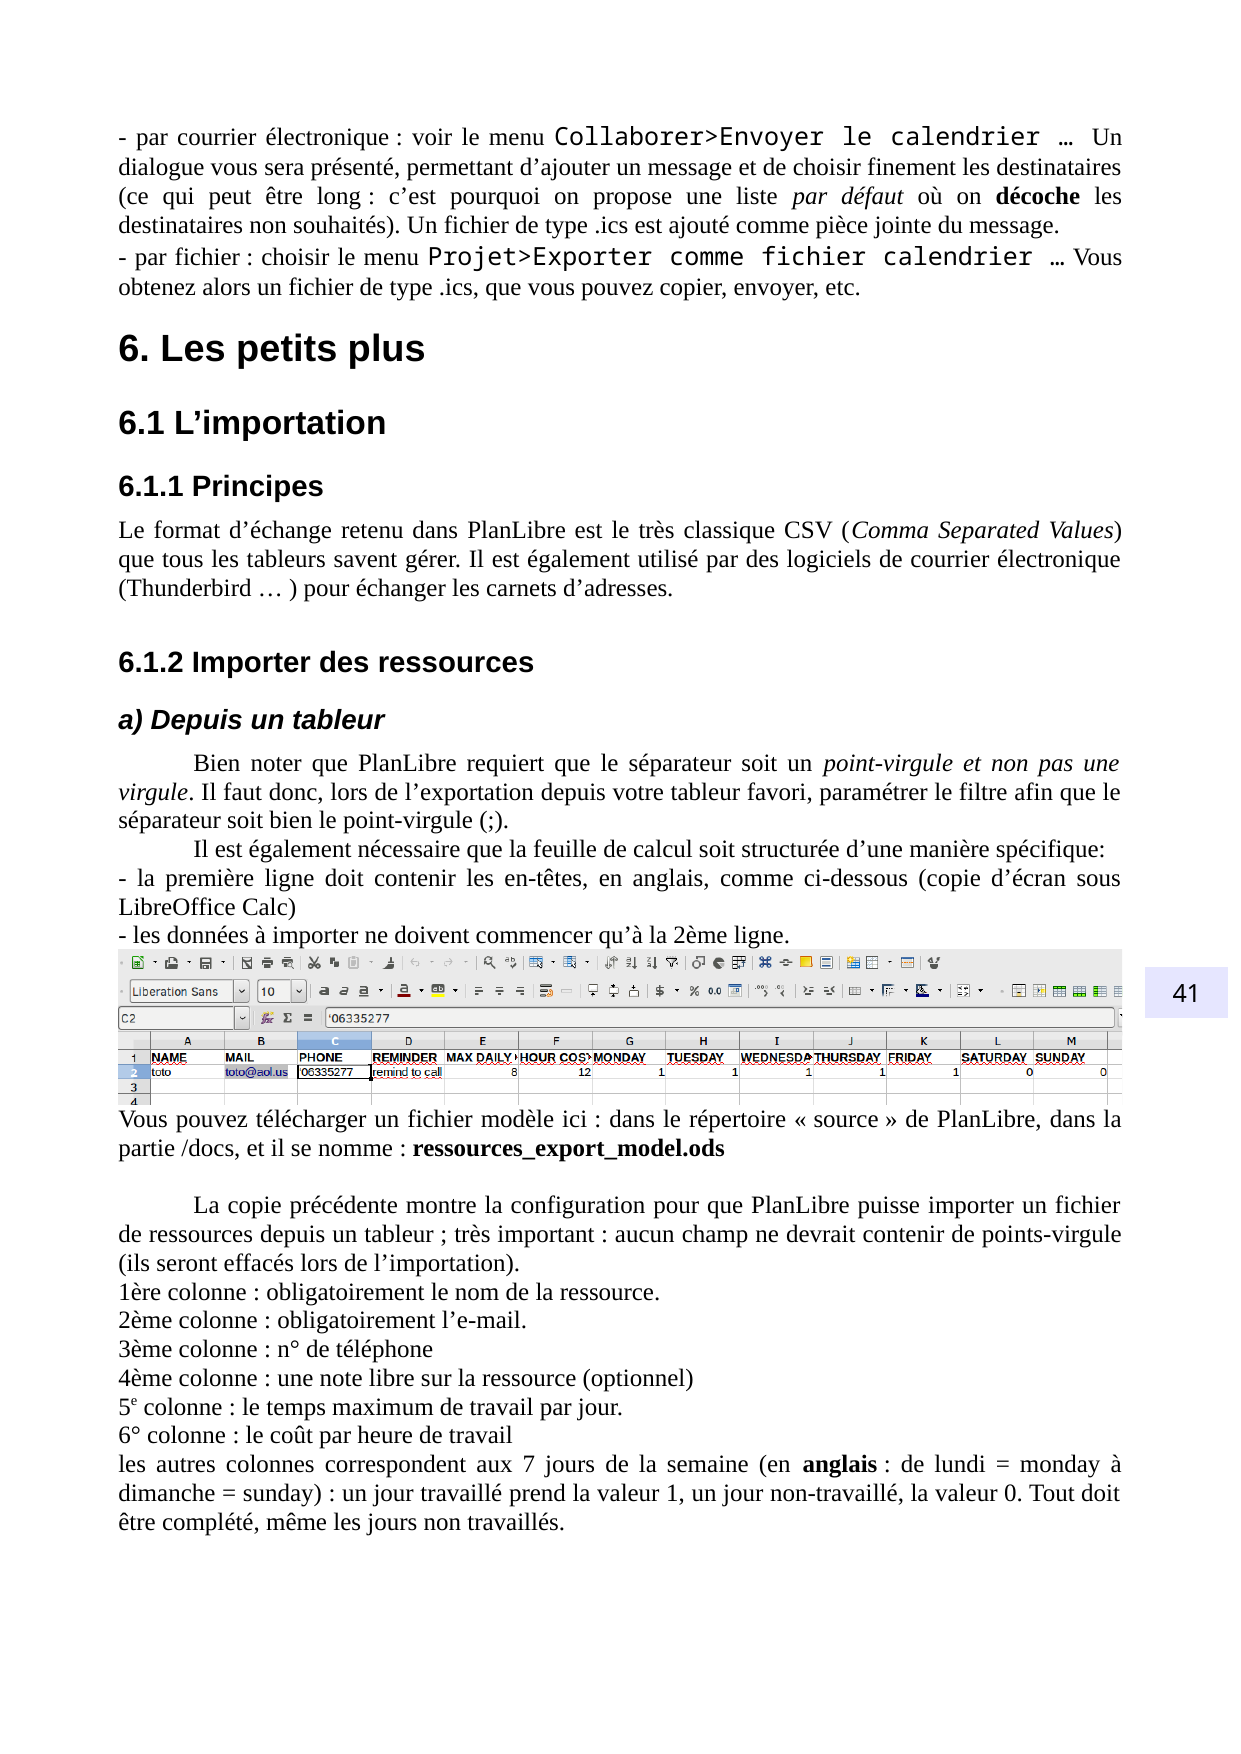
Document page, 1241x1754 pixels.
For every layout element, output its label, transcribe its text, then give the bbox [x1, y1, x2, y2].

text - par courrier électronique : voir le menu Collaborer>Envoyer le calendrier … Un dialogue vous sera présenté, permettant d’ajouter un message et de choisir finement les destinataires (ce qui peut être long : c’est pourquoi on propose une liste par défaut où on décoche les destinataires non souhaités). Un fichier de type .ics est ajouté comme pièce jointe du message. [118, 118, 1122, 238]
subtitle 6.1.2 Importer des ressources [118, 645, 1122, 678]
text - la première ligne doit contenir les en-têtes, en anglais, comme ci-dessous (copie d’écran sous LibreOffice Calc) [118, 863, 1122, 920]
text 3ème colonne : n° de téléphone [118, 1334, 1122, 1363]
text Vous pouvez télécharger un fichier modèle ici : dans le répertoire « source » de PlanLibre, dans la partie /docs, et il se nomme : ressources_export_model.ods [118, 1105, 1122, 1162]
text Il est également nécessaire que la feuille de calcul soit structurée d’une manière spécifique: [118, 834, 1122, 863]
text 5e colonne : le temps maximum de travail par jour. [118, 1392, 1122, 1421]
text 2ème colonne : obligatoirement l’e-mail. [118, 1306, 1122, 1334]
text 6° colonne : le coût par heure de travail [118, 1421, 1122, 1449]
text 4ème colonne : une note libre sur la ressource (optionnel) [118, 1363, 1122, 1392]
text 1ère colonne : obligatoirement le nom de la ressource. [118, 1277, 1122, 1306]
subtitle a) Depuis un tableur [118, 703, 1122, 735]
text La copie précédente montre la configuration pour que PlanLibre puisse importer un fichier de ressources depuis un tableur ; très important : aucun champ ne devrait contenir de points-virgule (ils seront effacés lors de l’importation). [118, 1191, 1122, 1277]
subtitle 6.1 L’importation [118, 403, 1122, 442]
subtitle 6.1.1 Principes [118, 469, 1122, 503]
text - par fichier : choisir le menu Projet>Exporter comme fichier calendrier … Vous obtenez alors un fichier de type .ics, que vous pouvez copier, envoyer, etc. [118, 238, 1122, 301]
text - les données à importer ne doivent commencer qu’à la 2ème ligne. [118, 920, 1122, 949]
text Bien noter que PlanLibre requiert que le séparateur soit un point-virgule et non pas une virgule. Il faut donc, lors de l’exportation depuis votre tableur favori, paramétrer le filtre afin que le séparateur soit bien le point-virgule (;). [118, 748, 1122, 834]
picture [118, 949, 1123, 1105]
text Le format d’échange retenu dans PlanLibre est le très classique CSV (Comma Separated Values) que tous les tableurs savent gérer. Il est également utilisé par des logiciels de courrier électronique (Thunderbird … ) pour échanger les carnets d’adresses. [118, 515, 1122, 601]
subtitle 6. Les petits plus [118, 326, 1122, 370]
text les autres colonnes correspondent aux 7 jours de la semaine (en anglais : de lundi = monday à dimanche = sunday) : un jour travaillé prend la valeur 1, un jour non-travaillé, la valeur 0. Tout doit être complété, même les jours non travaillés. [118, 1449, 1122, 1536]
